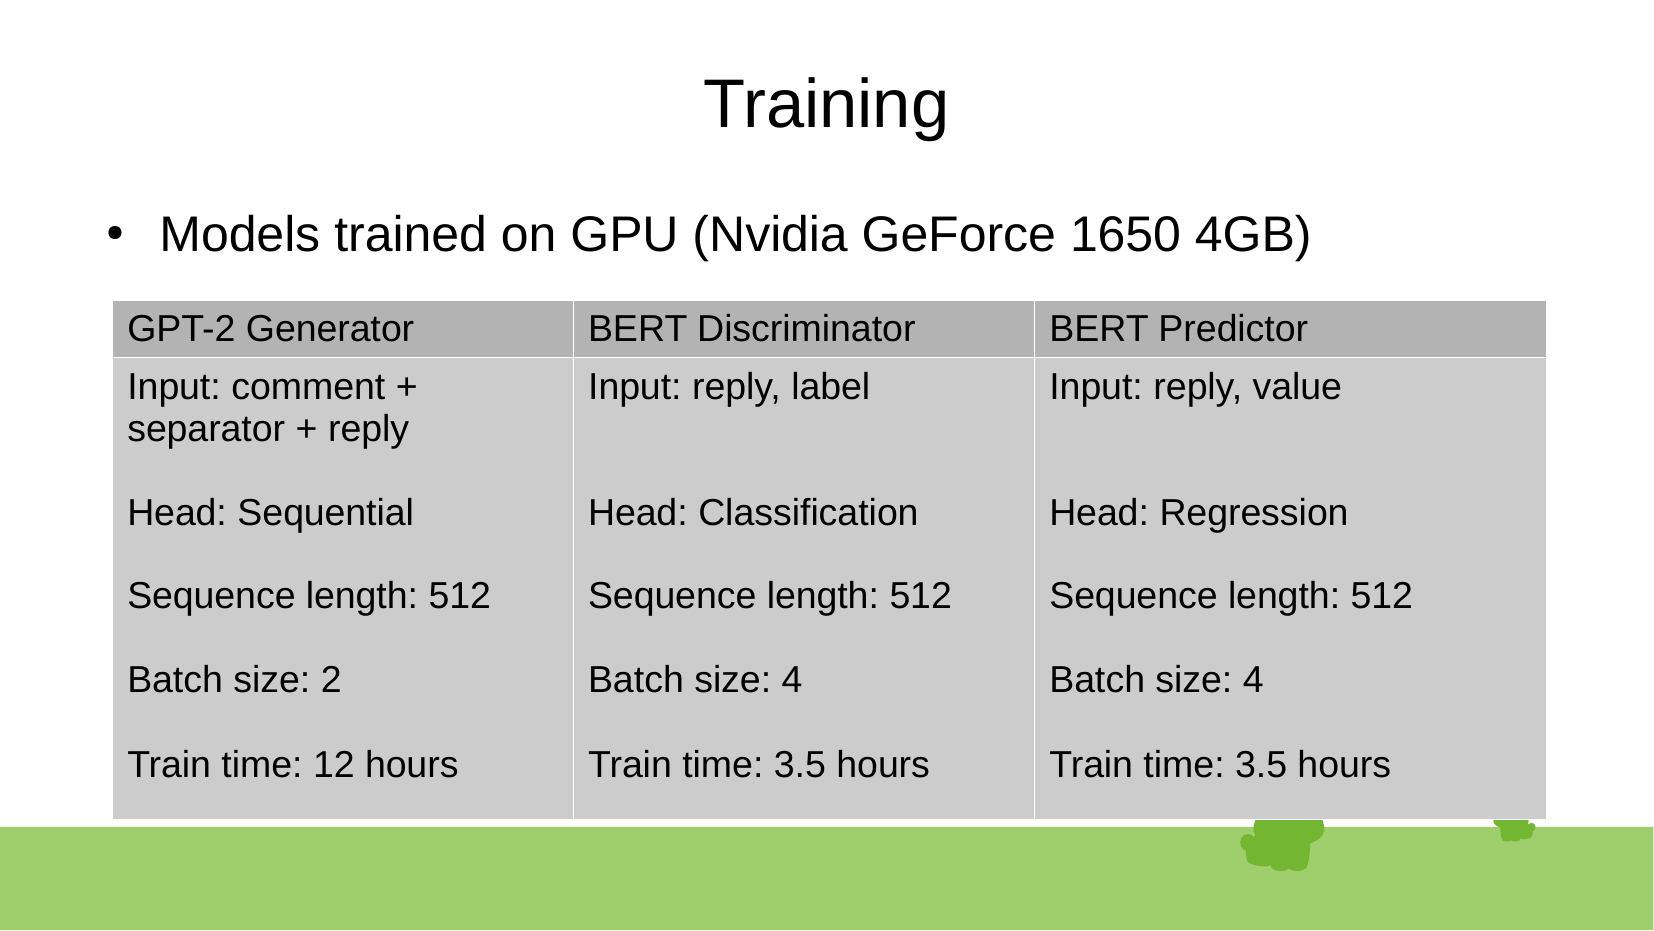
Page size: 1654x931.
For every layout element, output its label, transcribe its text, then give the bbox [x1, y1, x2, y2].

table_cell Input: reply, value Head: Regression Sequence length: 512 Batch size: 4 Train time: 3.5 hours [1035, 358, 1546, 819]
list Models trained on GPU (Nvidia GeForce 1650 4GB) [88, 206, 1565, 301]
table_header GPT-2 Generator [113, 301, 573, 357]
table_cell Input: reply, label Head: Classification Sequence length: 512 Batch size: 4 Train time: 3.5 hours [574, 358, 1034, 819]
title Training [88, 29, 1565, 178]
table_cell Input: comment + separator + reply Head: Sequential Sequence length: 512 Batch size: 2 Train time: 12 hours [113, 358, 573, 819]
table_header BERT Predictor [1035, 301, 1546, 357]
table_header BERT Discriminator [574, 301, 1034, 357]
